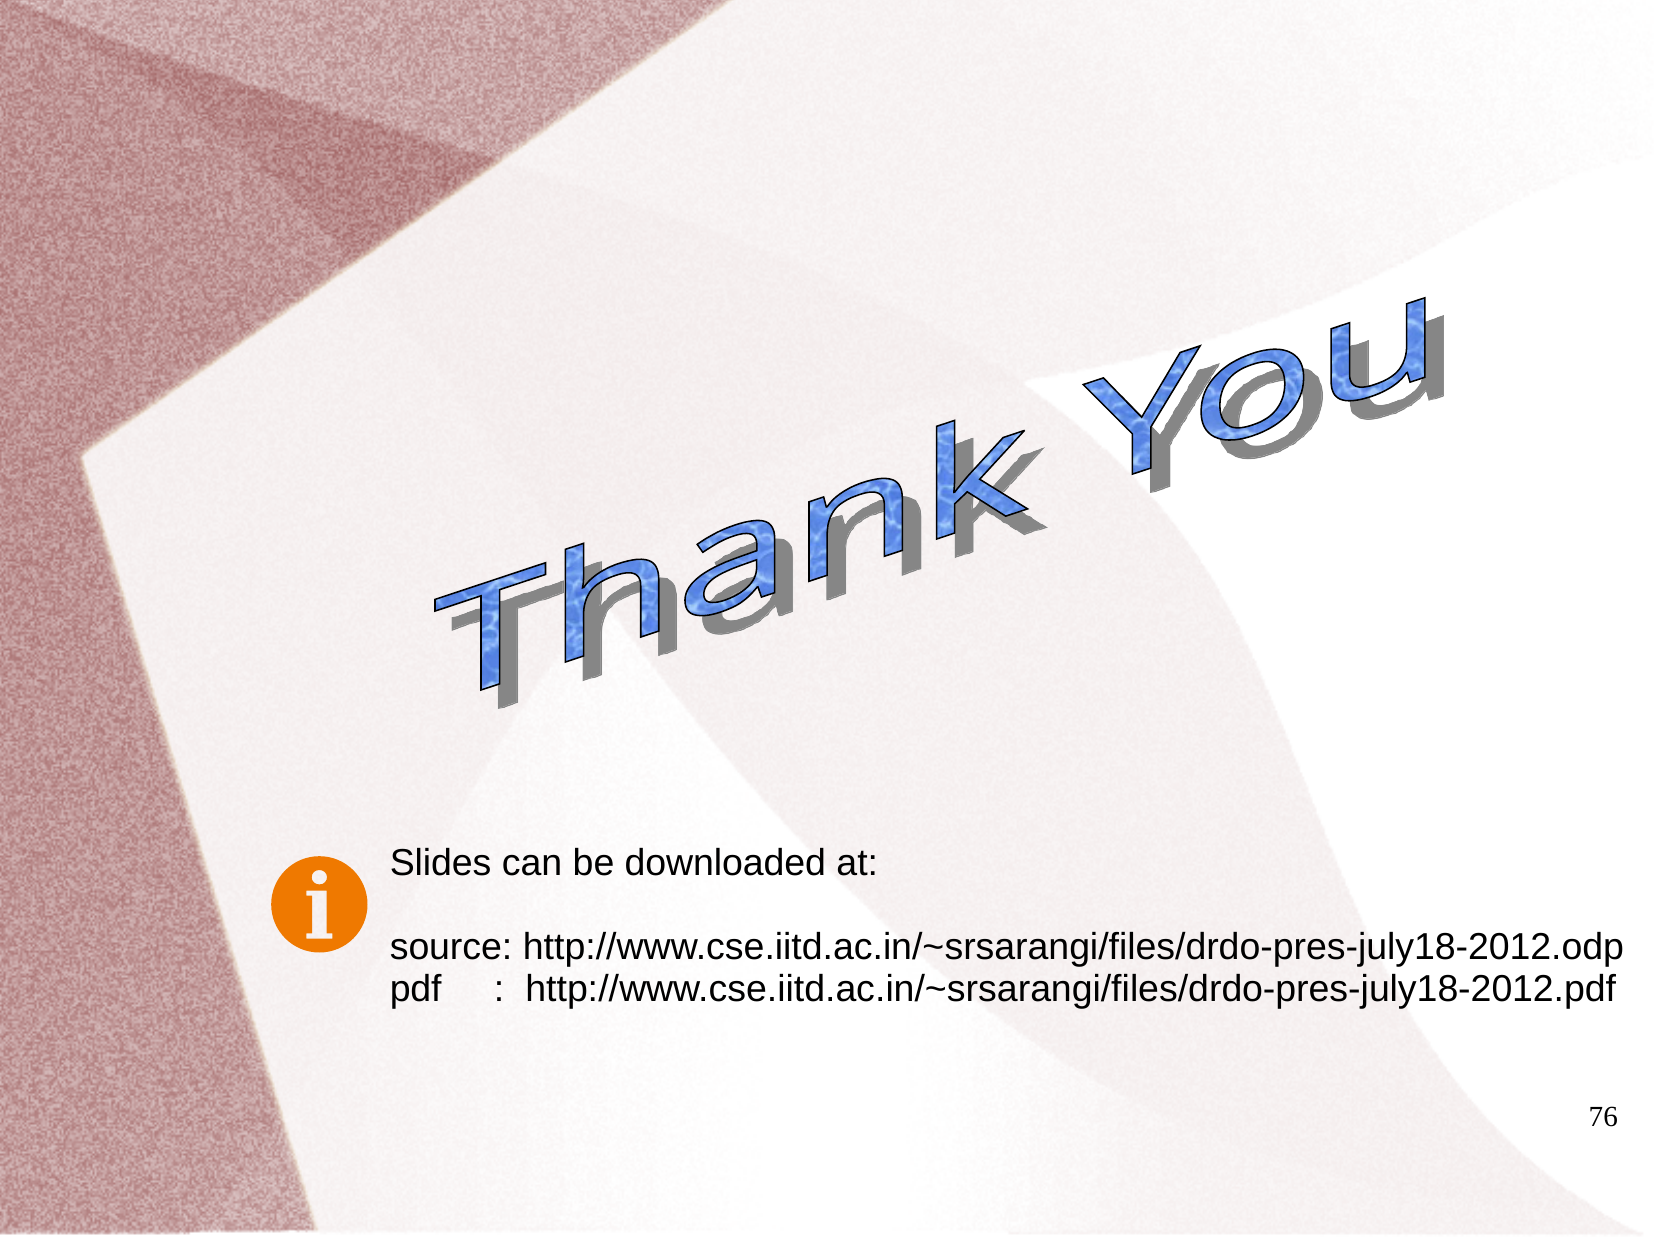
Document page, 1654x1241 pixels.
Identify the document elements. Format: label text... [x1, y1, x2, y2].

text_box Thank You [565, 543, 659, 663]
text_box Thank You [1083, 345, 1201, 475]
text_box Thank You [435, 562, 546, 691]
text_box Thank You [808, 478, 903, 582]
text_box Slides can be downloaded at: source: http://www.cse.iitd.ac.in/~srsarangi/files/drdo-pres-july18-2012.odp pdf : http://www.cse.iitd.ac.in/~srsarangi/files/drdo-pres-july18-2012.pdf [375, 834, 1651, 1017]
text_box Thank You [684, 520, 775, 616]
text_box Thank You [1331, 297, 1425, 401]
text_box Thank You [1201, 349, 1304, 441]
picture [0, 0, 1654, 1241]
text_box Thank You [936, 420, 1028, 539]
